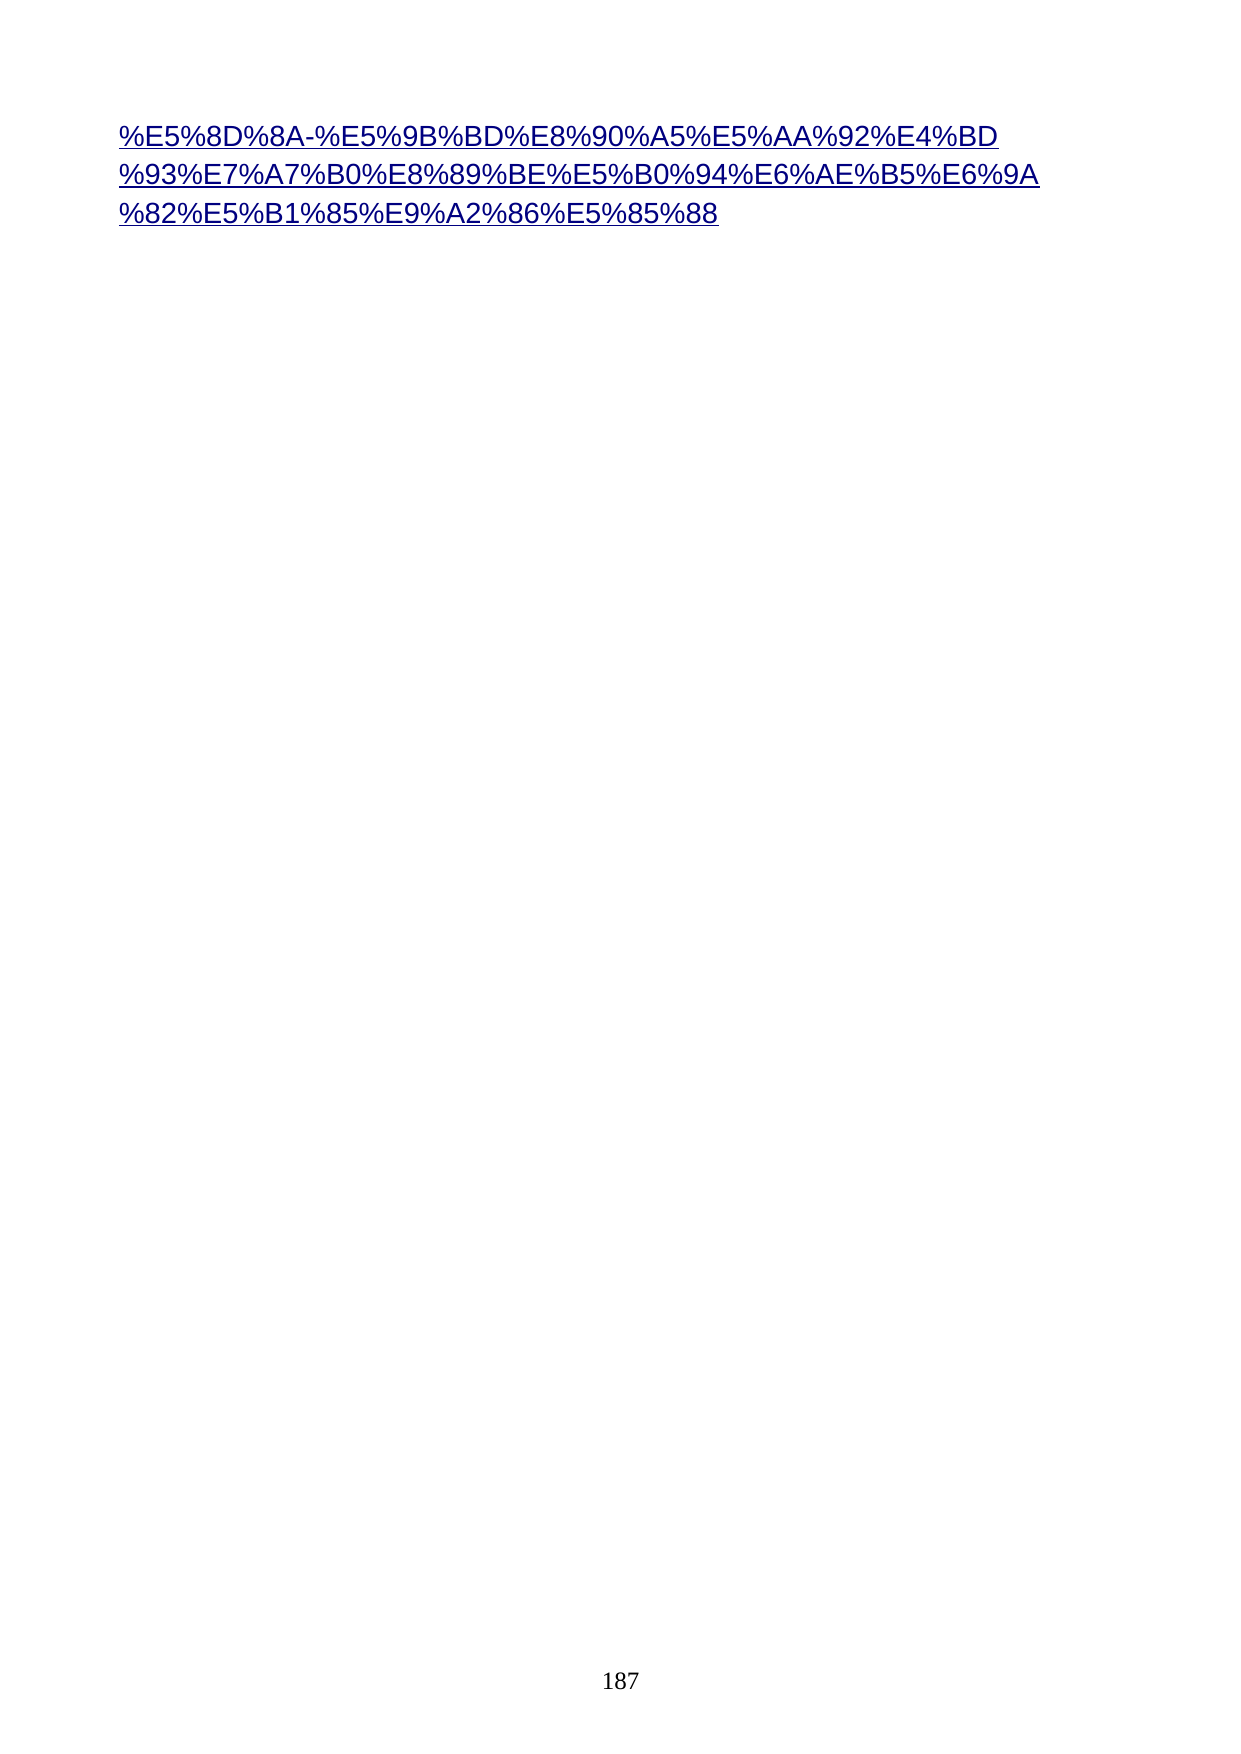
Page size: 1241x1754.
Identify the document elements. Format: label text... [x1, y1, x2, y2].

text %E5%8D%8A-%E5%9B%BD%E8%90%A5%E5%AA%92%E4%BD%93%E7%A7%B0%E8%89%BE%E5%B0%94%E6%AE%B5%E6%9A%82%E5%B1%85%E9%A2%86%E5%85%88 [118, 118, 1122, 229]
